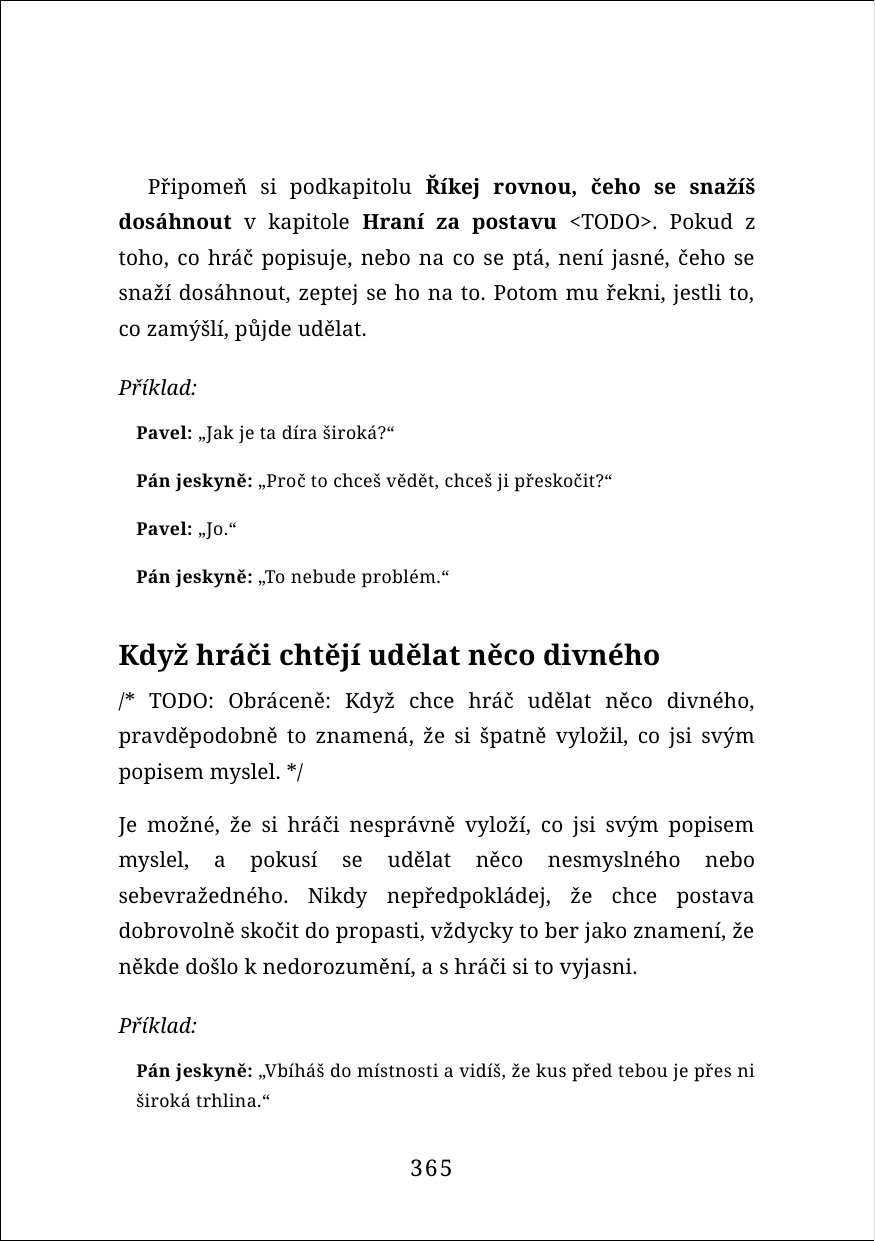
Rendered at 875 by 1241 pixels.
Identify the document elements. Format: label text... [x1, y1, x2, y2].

text Pavel: „Jo.“ [136, 516, 756, 540]
text Příklad: [118, 1011, 756, 1040]
text Pán jeskyně: „To nebude problém.“ [136, 564, 756, 588]
subtitle Když hráči chtějí udělat něco divného [118, 636, 756, 674]
text Je možné, že si hráči nesprávně vyloží, co jsi svým popisem myslel, a pokusí se udělat něco nesmyslného nebo sebevražedného. Nikdy nepředpokládej, že chce postava dobrovolně skočit do propasti, vždycky to ber jako znamení, že někde došlo k nedorozumění, a s hráči si to vyjasni. [118, 810, 756, 981]
text Pán jeskyně: „Proč to chceš vědět, chceš ji přeskočit?“ [136, 468, 756, 492]
text Pavel: „Jak je ta díra široká?“ [136, 420, 756, 444]
text Pán jeskyně: „Vbíháš do místnosti a vidíš, že kus před tebou je přes ni široká trhlina.“ [136, 1058, 756, 1113]
text Příklad: [118, 373, 756, 401]
text Připomeň si podkapitolu Říkej rovnou, čeho se snažíš dosáhnout v kapitole Hraní za postavu <TODO>. Pokud z toho, co hráč popisuje, nebo na co se ptá, není jasné, čeho se snaží dosáhnout, zeptej se ho na to. Potom mu řekni, jestli to, co zamýšlí, půjde udělat. [118, 172, 756, 342]
text /* TODO: Obráceně: Když chce hráč udělat něco divného, pravděpodobně to znamená, že si špatně vyložil, co jsi svým popisem myslel. */ [118, 686, 756, 785]
